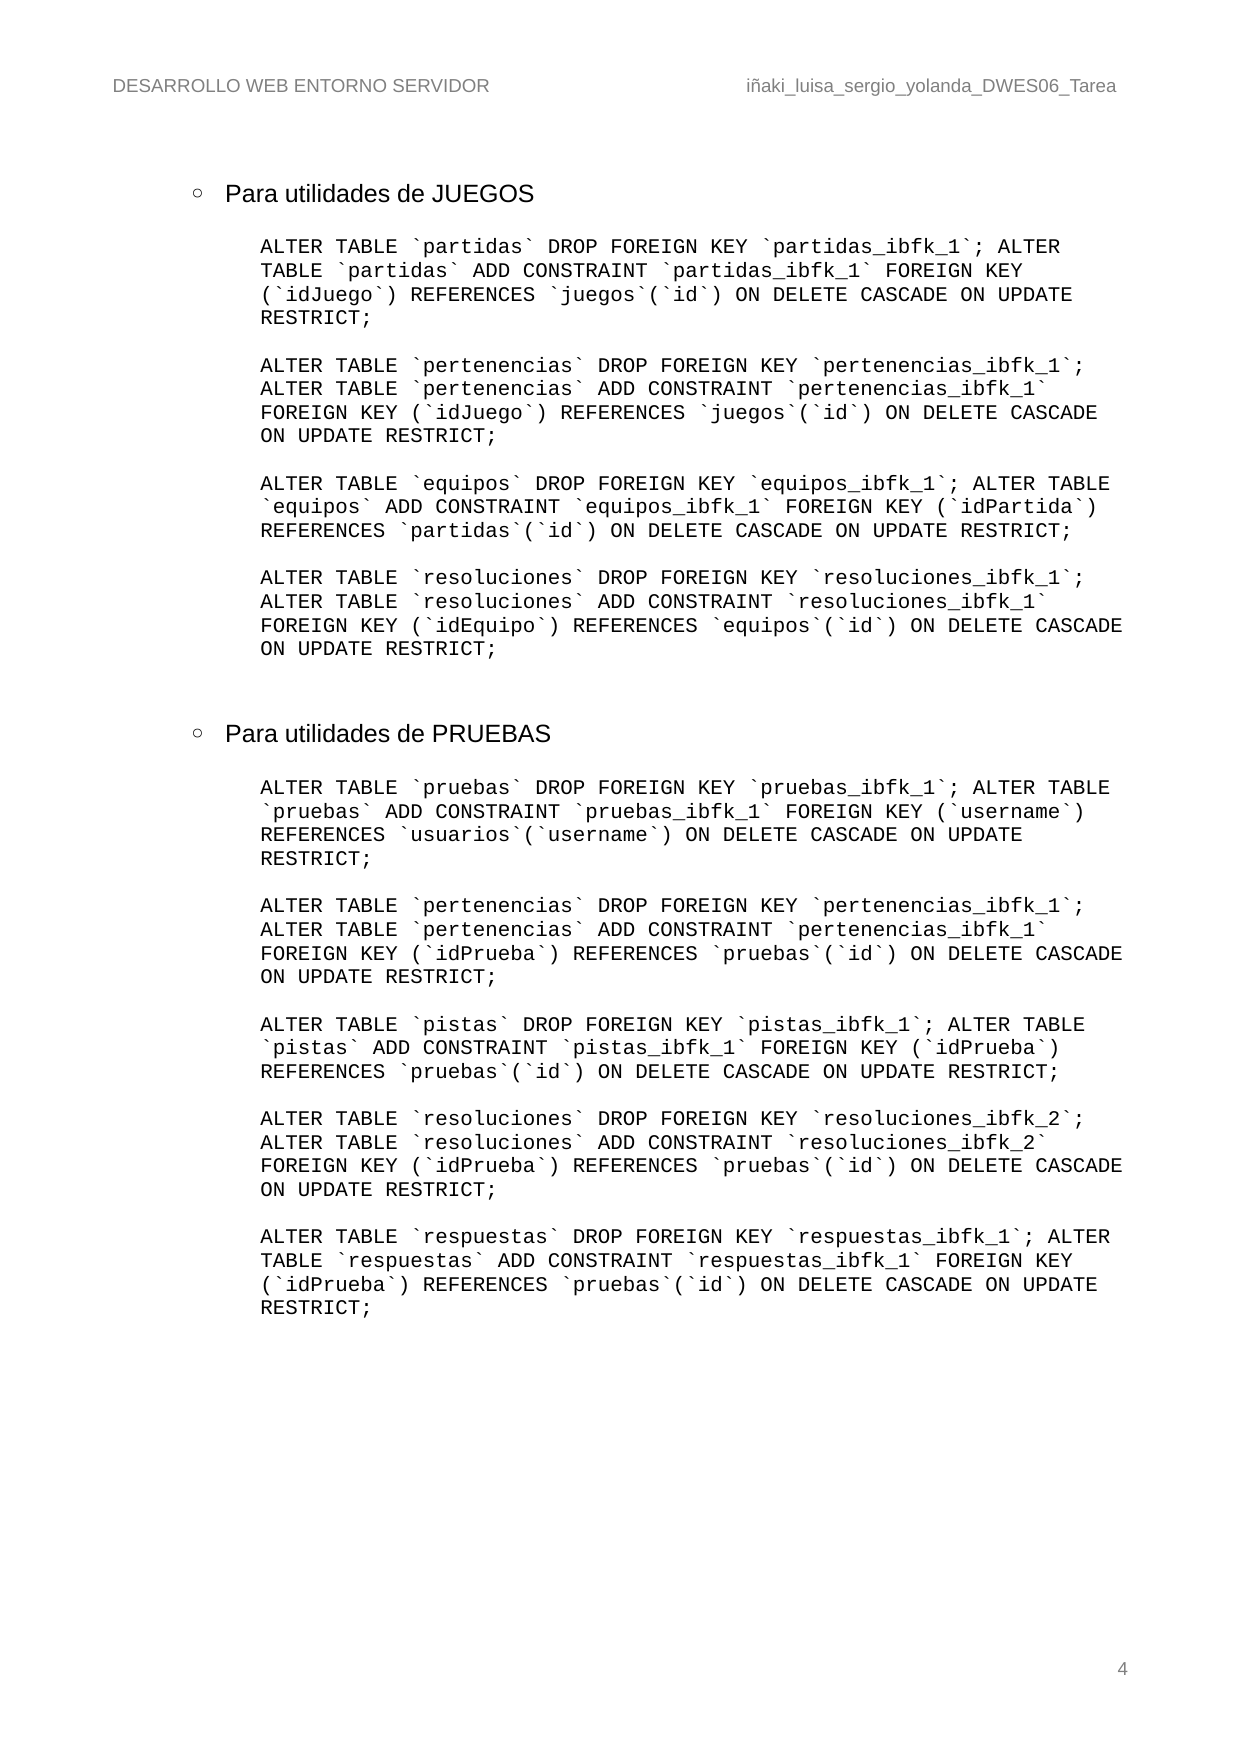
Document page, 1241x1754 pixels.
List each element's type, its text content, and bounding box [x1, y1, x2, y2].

text ALTER TABLE `resoluciones` DROP FOREIGN KEY `resoluciones_ibfk_1`; ALTER TABLE `resoluciones` ADD CONSTRAINT `resoluciones_ibfk_1` FOREIGN KEY (`idEquipo`) REFERENCES `equipos`(`id`) ON DELETE CASCADE ON UPDATE RESTRICT; [260, 567, 1128, 662]
text ALTER TABLE `resoluciones` DROP FOREIGN KEY `resoluciones_ibfk_2`; ALTER TABLE `resoluciones` ADD CONSTRAINT `resoluciones_ibfk_2` FOREIGN KEY (`idPrueba`) REFERENCES `pruebas`(`id`) ON DELETE CASCADE ON UPDATE RESTRICT; [260, 1108, 1128, 1203]
text ALTER TABLE `respuestas` DROP FOREIGN KEY `respuestas_ibfk_1`; ALTER TABLE `respuestas` ADD CONSTRAINT `respuestas_ibfk_1` FOREIGN KEY (`idPrueba`) REFERENCES `pruebas`(`id`) ON DELETE CASCADE ON UPDATE RESTRICT; [260, 1226, 1128, 1321]
text ALTER TABLE `pistas` DROP FOREIGN KEY `pistas_ibfk_1`; ALTER TABLE `pistas` ADD CONSTRAINT `pistas_ibfk_1` FOREIGN KEY (`idPrueba`) REFERENCES `pruebas`(`id`) ON DELETE CASCADE ON UPDATE RESTRICT; [260, 1013, 1128, 1084]
list Para utilidades de JUEGOS [187, 179, 1128, 208]
text ALTER TABLE `partidas` DROP FOREIGN KEY `partidas_ibfk_1`; ALTER TABLE `partidas` ADD CONSTRAINT `partidas_ibfk_1` FOREIGN KEY (`idJuego`) REFERENCES `juegos`(`id`) ON DELETE CASCADE ON UPDATE RESTRICT; [260, 236, 1128, 331]
text ALTER TABLE `pertenencias` DROP FOREIGN KEY `pertenencias_ibfk_1`; ALTER TABLE `pertenencias` ADD CONSTRAINT `pertenencias_ibfk_1` FOREIGN KEY (`idPrueba`) REFERENCES `pruebas`(`id`) ON DELETE CASCADE ON UPDATE RESTRICT; [260, 895, 1128, 990]
text ALTER TABLE `pruebas` DROP FOREIGN KEY `pruebas_ibfk_1`; ALTER TABLE `pruebas` ADD CONSTRAINT `pruebas_ibfk_1` FOREIGN KEY (`username`) REFERENCES `usuarios`(`username`) ON DELETE CASCADE ON UPDATE RESTRICT; [260, 777, 1128, 872]
text ALTER TABLE `equipos` DROP FOREIGN KEY `equipos_ibfk_1`; ALTER TABLE `equipos` ADD CONSTRAINT `equipos_ibfk_1` FOREIGN KEY (`idPartida`) REFERENCES `partidas`(`id`) ON DELETE CASCADE ON UPDATE RESTRICT; [260, 473, 1128, 544]
text ALTER TABLE `pertenencias` DROP FOREIGN KEY `pertenencias_ibfk_1`; ALTER TABLE `pertenencias` ADD CONSTRAINT `pertenencias_ibfk_1` FOREIGN KEY (`idJuego`) REFERENCES `juegos`(`id`) ON DELETE CASCADE ON UPDATE RESTRICT; [260, 354, 1128, 449]
list Para utilidades de PRUEBAS [187, 719, 1128, 748]
